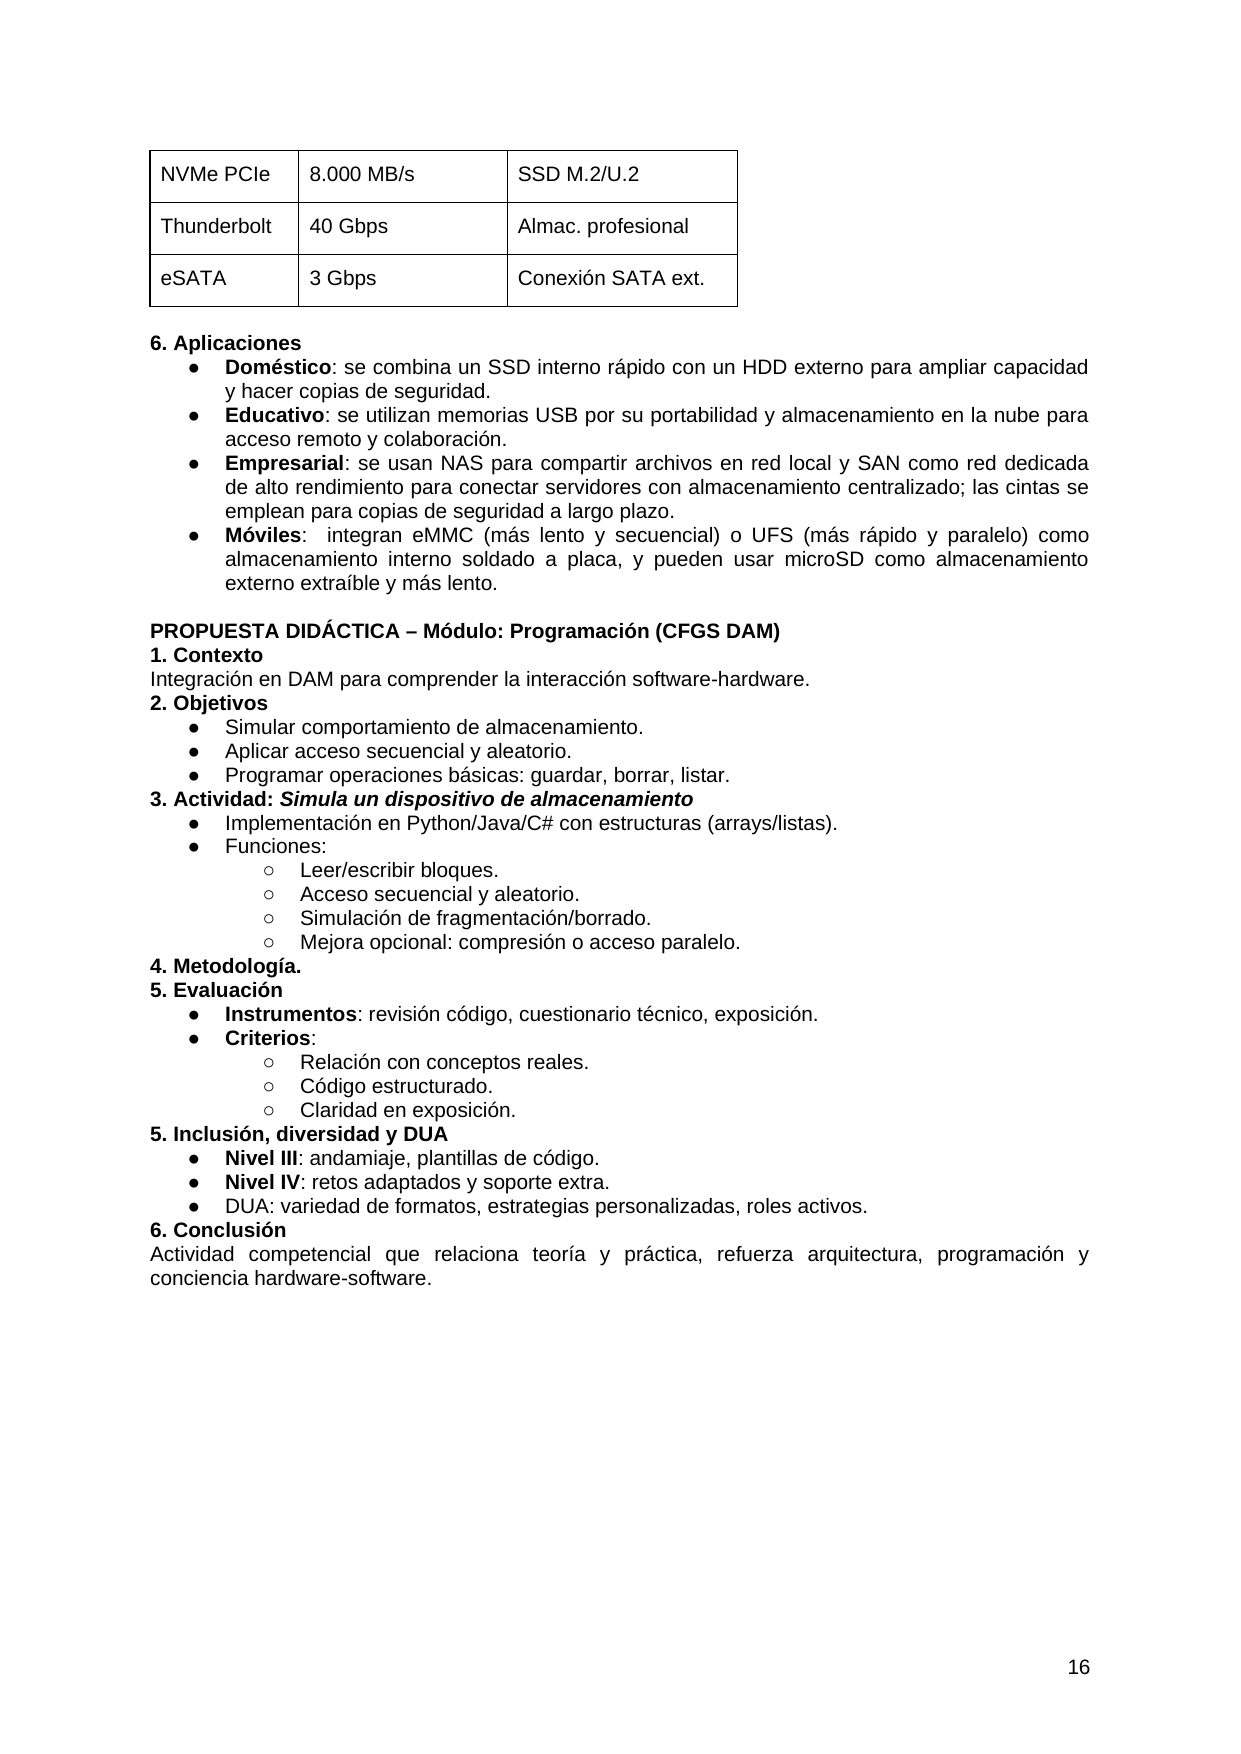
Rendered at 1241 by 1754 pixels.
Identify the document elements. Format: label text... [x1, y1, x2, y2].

table_cell 3 Gbps [299, 255, 507, 306]
list DUA: variedad de formatos, estrategias personalizadas, roles activos. [187, 1194, 1090, 1218]
subtitle 3. Actividad: Simula un dispositivo de almacenamiento [150, 786, 1090, 810]
table_cell NVMe PCIe [151, 151, 298, 202]
list Doméstico: se combina un SSD interno rápido con un HDD externo para ampliar capacidad y hacer copias de seguridad. [187, 355, 1090, 403]
subtitle PROPUESTA DIDÁCTICA – Módulo: Programación (CFGS DAM) [150, 619, 1090, 643]
text Integración en DAM para comprender la interacción software-hardware. [150, 667, 1090, 691]
list Empresarial: se usan NAS para compartir archivos en red local y SAN como red dedicada de alto rendimiento para conectar servidores con almacenamiento centralizado; las cintas se emplean para copias de seguridad a largo plazo. [187, 451, 1090, 523]
list Móviles: integran eMMC (más lento y secuencial) o UFS (más rápido y paralelo) como almacenamiento interno soldado a placa, y pueden usar microSD como almacenamiento externo extraíble y más lento. [187, 523, 1090, 595]
subtitle 5. Evaluación [150, 978, 1090, 1002]
subtitle 6. Aplicaciones [150, 331, 1090, 355]
subtitle 4. Metodología. [150, 954, 1090, 978]
subtitle 5. Inclusión, diversidad y DUA [150, 1122, 1090, 1146]
list Nivel IV: retos adaptados y soporte extra. [187, 1170, 1090, 1194]
list Leer/escribir bloques. [262, 858, 1090, 882]
list Instrumentos: revisión código, cuestionario técnico, exposición. [187, 1002, 1090, 1026]
list Simulación de fragmentación/borrado. [262, 906, 1090, 930]
list Relación con conceptos reales. [262, 1050, 1090, 1074]
subtitle 2. Objetivos [150, 691, 1090, 714]
list Educativo: se utilizan memorias USB por su portabilidad y almacenamiento en la nube para acceso remoto y colaboración. [187, 403, 1090, 451]
list Simular comportamiento de almacenamiento. [187, 714, 1090, 738]
list Criterios: [187, 1026, 1090, 1050]
list Nivel III: andamiaje, plantillas de código. [187, 1146, 1090, 1170]
list Código estructurado. [262, 1074, 1090, 1098]
list Mejora opcional: compresión o acceso paralelo. [262, 930, 1090, 954]
table_cell 8.000 MB/s [299, 151, 507, 202]
table_cell Thunderbolt [151, 203, 298, 254]
list Programar operaciones básicas: guardar, borrar, listar. [187, 762, 1090, 786]
list Funciones: [187, 834, 1090, 858]
subtitle 1. Contexto [150, 643, 1090, 667]
table_cell SSD M.2/U.2 [508, 151, 737, 202]
list Acceso secuencial y aleatorio. [262, 882, 1090, 906]
table_cell Almac. profesional [508, 203, 737, 254]
list Claridad en exposición. [262, 1098, 1090, 1122]
table_cell 40 Gbps [299, 203, 507, 254]
subtitle 6. Conclusión [150, 1218, 1090, 1242]
table_cell Conexión SATA ext. [508, 255, 737, 306]
text Actividad competencial que relaciona teoría y práctica, refuerza arquitectura, programación y conciencia hardware-software. [150, 1242, 1090, 1289]
list Implementación en Python/Java/C# con estructuras (arrays/listas). [187, 810, 1090, 834]
table_cell eSATA [151, 255, 298, 306]
list Aplicar acceso secuencial y aleatorio. [187, 738, 1090, 762]
